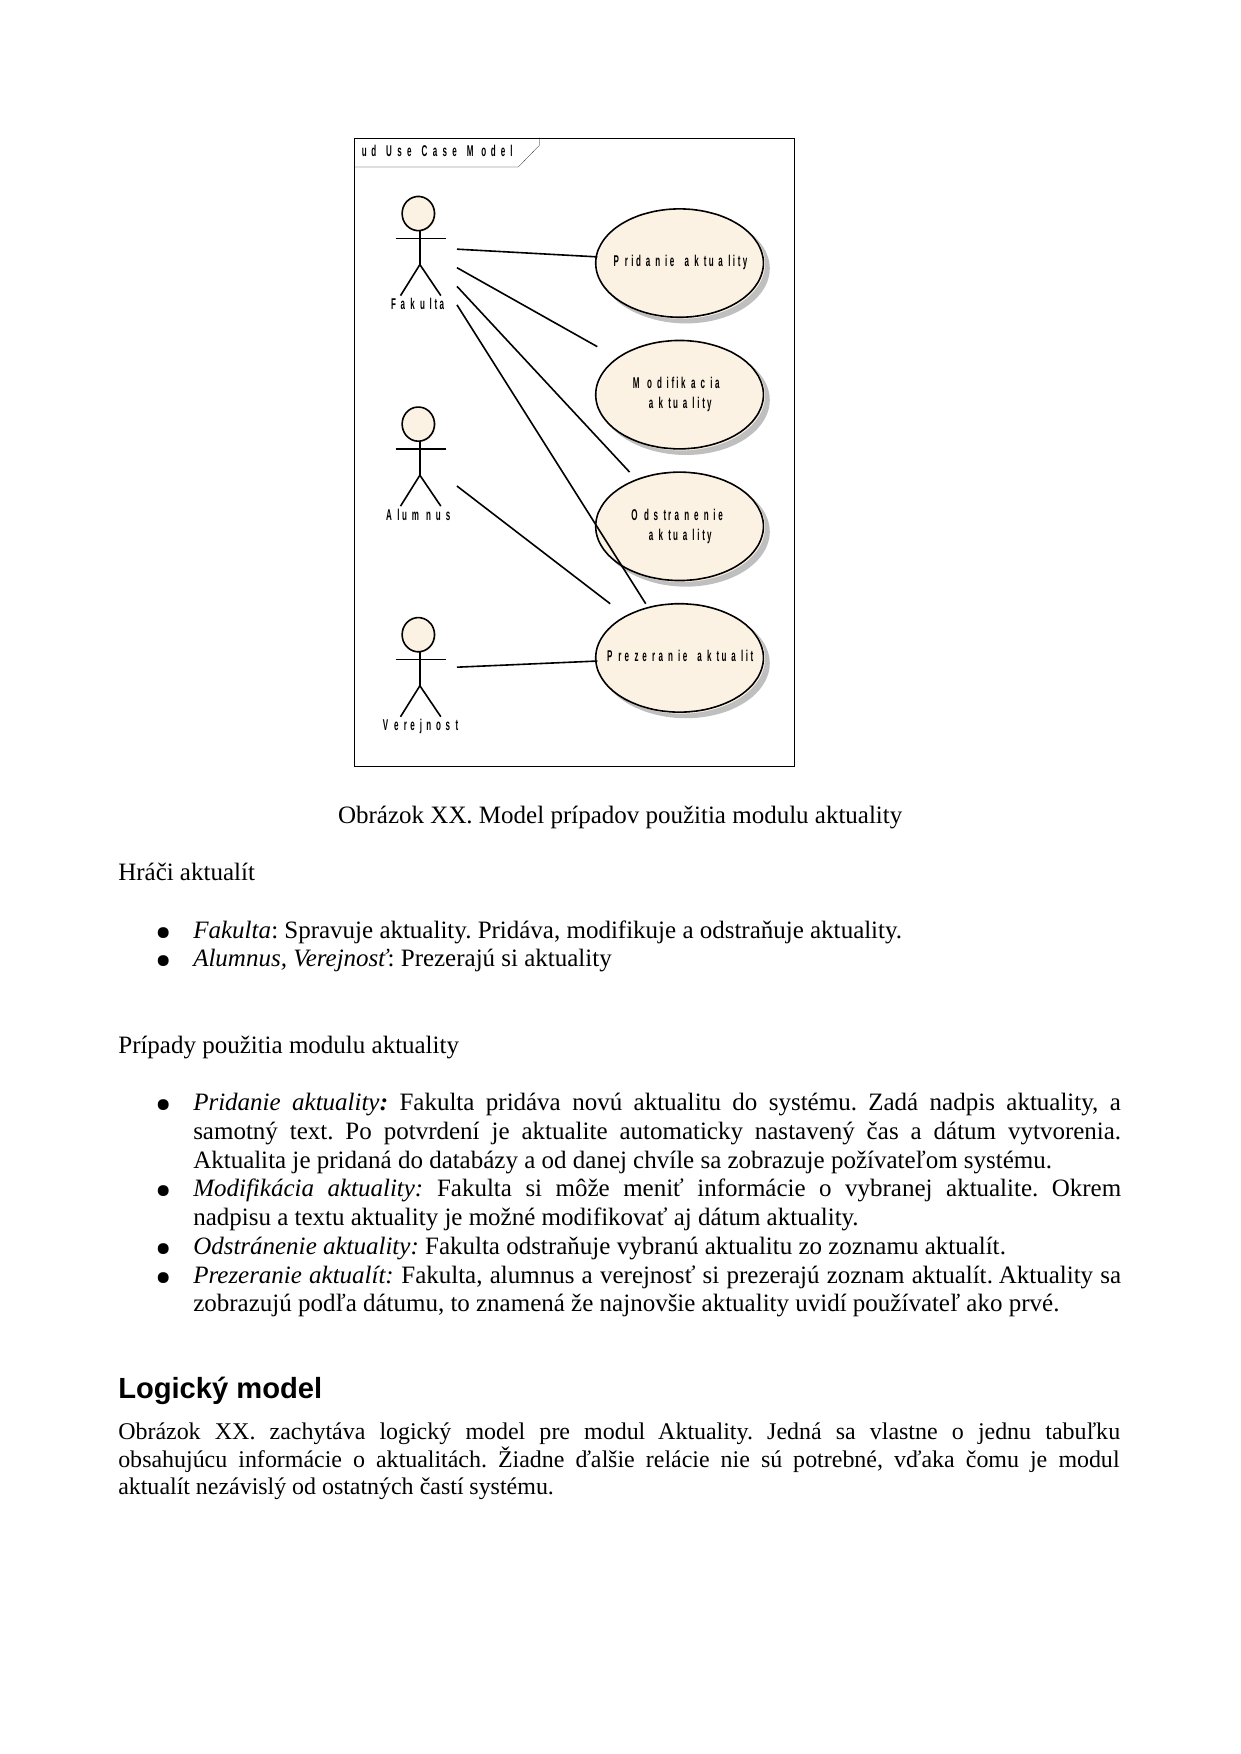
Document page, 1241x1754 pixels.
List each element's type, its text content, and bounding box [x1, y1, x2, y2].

text Obrázok XX. Model prípadov použitia modulu aktuality [118, 800, 1122, 828]
text Obrázok XX. zachytáva logický model pre modul Aktuality. Jedná sa vlastne o jednu tabuľku obsahujúcu informácie o aktualitách. Žiadne ďalšie relácie nie sú potrebné, vďaka čomu je modul aktualít nezávislý od ostatných častí systému. [118, 1417, 1122, 1500]
list Odstránenie aktuality: Fakulta odstraňuje vybranú aktualitu zo zoznamu aktualít. [156, 1231, 1122, 1260]
list Fakulta: Spravuje aktuality. Pridáva, modifikuje a odstraňuje aktuality. [156, 915, 1122, 943]
subtitle Logický model [118, 1371, 1122, 1404]
text Prípady použitia modulu aktuality [118, 1030, 1122, 1058]
text Hráči aktualít [118, 857, 1122, 886]
list Alumnus, Verejnosť: Prezerajú si aktuality [156, 943, 1122, 972]
list Modifikácia aktuality: Fakulta si môže meniť informácie o vybranej aktualite. Okrem nadpisu a textu aktuality je možné modifikovať aj dátum aktuality. [156, 1173, 1122, 1231]
list Prezeranie aktualít: Fakulta, alumnus a verejnosť si prezerajú zoznam aktualít. Aktuality sa zobrazujú podľa dátumu, to znamená že najnovšie aktuality uvidí používateľ ako prvé. [156, 1260, 1122, 1317]
list Pridanie aktuality: Fakulta pridáva novú aktualitu do systému. Zadá nadpis aktuality, a samotný text. Po potvrdení je aktualite automaticky nastavený čas a dátum vytvorenia. Aktualita je pridaná do databázy a od danej chvíle sa zobrazuje požívateľom systému. [156, 1087, 1122, 1173]
